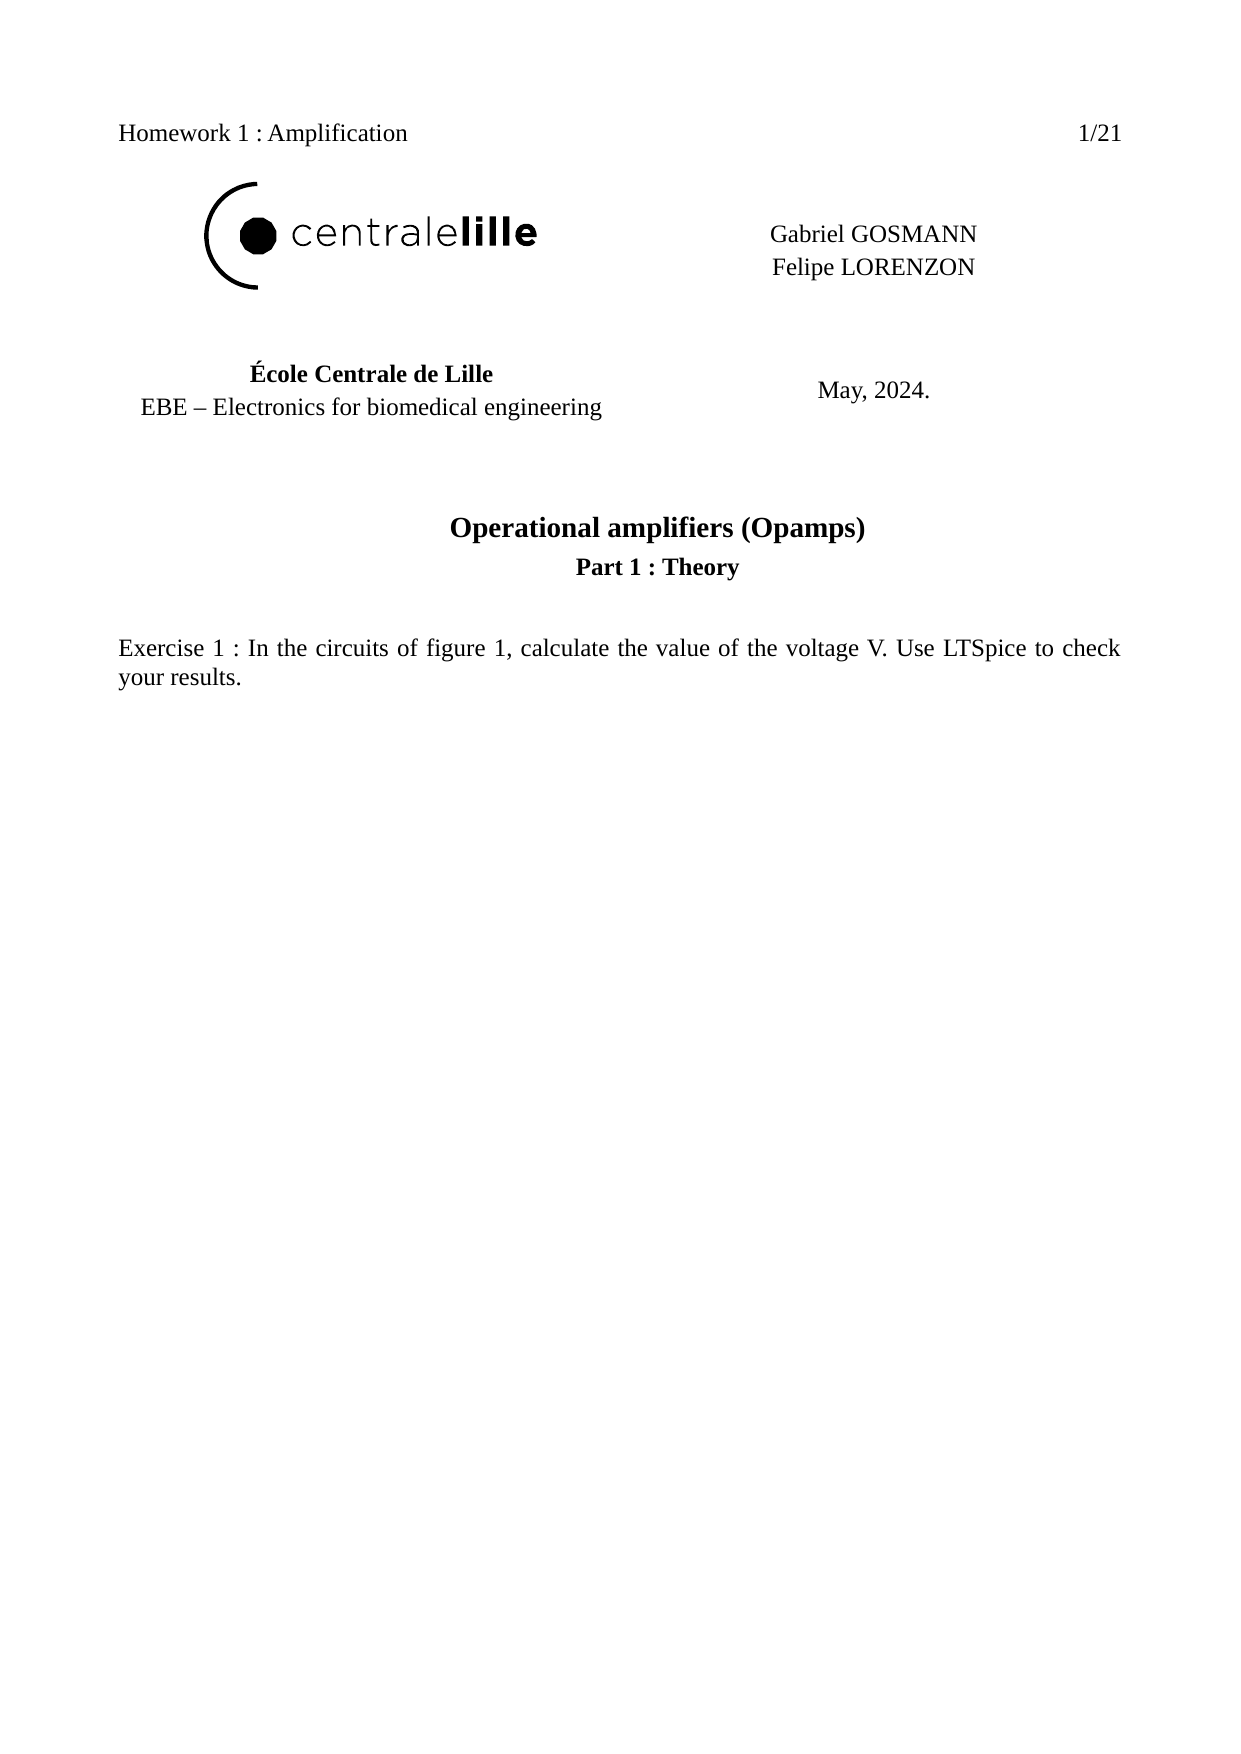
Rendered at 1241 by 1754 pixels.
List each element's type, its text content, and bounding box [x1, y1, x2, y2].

table_cell May, 2024. [624, 327, 1123, 457]
text Exercise 1 : In the circuits of figure 1, calculate the value of the voltage V. Use LTSpice to check your results. [118, 633, 1122, 691]
table_header [118, 176, 624, 327]
table_cell École Centrale de Lille EBE – Electronics for biomedical engineering [118, 327, 624, 457]
list Part 1 : Theory [156, 552, 1122, 581]
table_header Gabriel GOSMANN Felipe LORENZON [624, 176, 1123, 327]
list Operational amplifiers (Opamps) [156, 510, 1122, 544]
